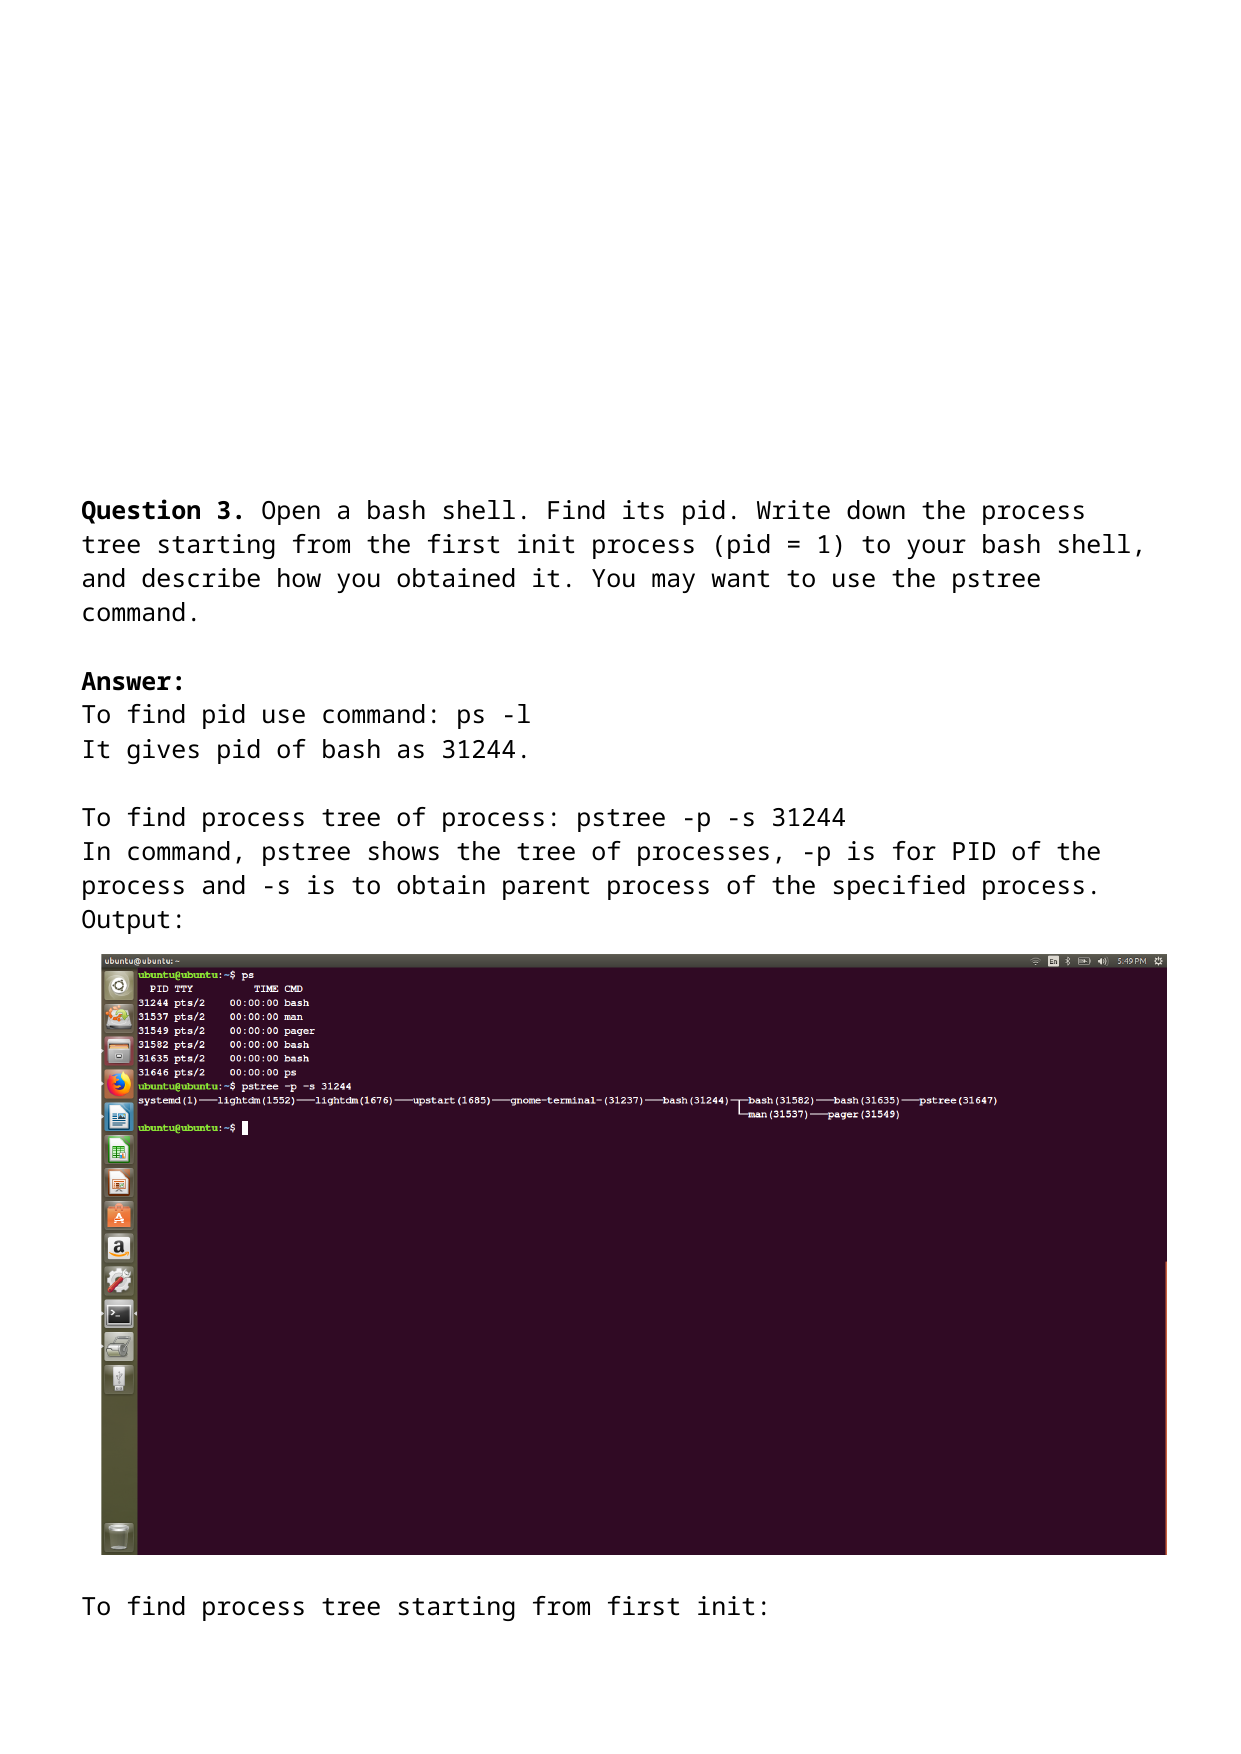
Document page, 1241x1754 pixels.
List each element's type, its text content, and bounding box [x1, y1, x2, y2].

text In command, pstree shows the tree of processes, -p is for PID of the process and -s is to obtain parent process of the specified process. [81, 833, 1159, 902]
text Answer: [81, 663, 1159, 697]
text To find pid use command: ps -l [81, 697, 1159, 731]
text Output: [81, 902, 1159, 936]
text To find process tree of process: pstree -p -s 31244 [81, 799, 1159, 833]
text To find process tree starting from first init: [81, 1588, 1159, 1622]
text Question 3. Open a bash shell. Find its pid. Write down the process tree starting from the first init process (pid = 1) to your bash shell, and describe how you obtained it. You may want to use the pstree command. [81, 493, 1159, 629]
text It gives pid of bash as 31244. [81, 731, 1159, 765]
picture [101, 954, 1167, 1555]
